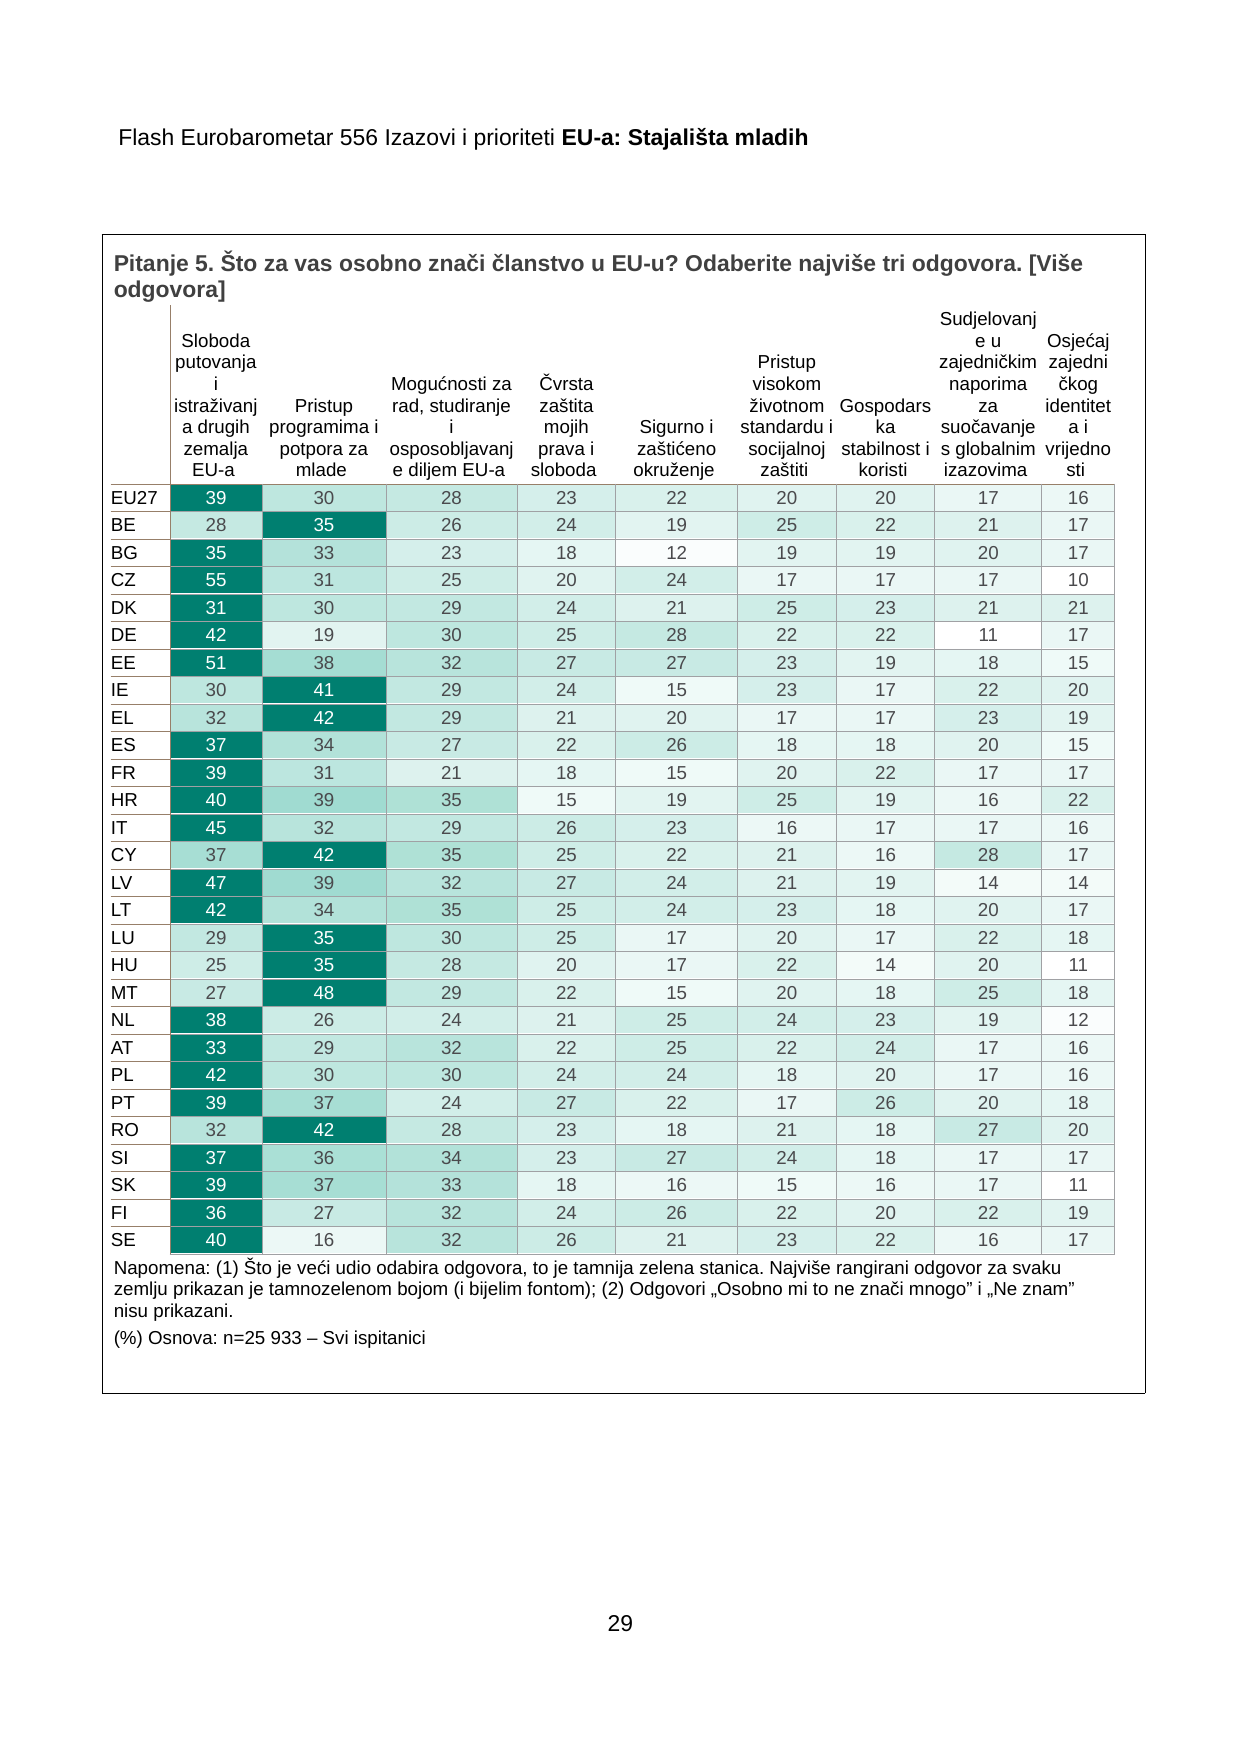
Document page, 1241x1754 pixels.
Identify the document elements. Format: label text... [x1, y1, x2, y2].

table_cell 22 [935, 1200, 1041, 1226]
table_cell 28 [935, 842, 1041, 868]
table_cell 18 [837, 1145, 934, 1171]
table_cell 15 [738, 1172, 836, 1198]
table_cell 22 [518, 980, 615, 1006]
table_cell 24 [518, 1200, 615, 1226]
table_cell 17 [935, 1062, 1041, 1088]
table_cell DK [111, 595, 170, 621]
table_cell 16 [616, 1172, 737, 1198]
table_cell Napomena: (1) Što je veći udio odabira odgovora, to je tamnija zelena stanica. Najviše rangirani odgovor za svaku zemlju prikazan je tamnozelenom bojom (i bijelim fontom); (2) Odgovori „Osobno mi to ne znači mnogo” i „Ne znam” nisu prikazani. [111, 1254, 1114, 1324]
table_cell 19 [837, 650, 934, 676]
table_cell 15 [518, 787, 615, 813]
table_cell ES [111, 732, 170, 758]
table_header Pitanje 5. Što za vas osobno znači članstvo u EU-u? Odaberite najviše tri odgovora. [Više odgovora] [111, 243, 1114, 305]
table_cell 22 [518, 1035, 615, 1061]
table_cell 15 [1042, 732, 1114, 758]
table_cell 25 [518, 622, 615, 648]
table_cell 30 [387, 925, 517, 951]
table_cell 30 [263, 595, 386, 621]
table_cell 17 [837, 567, 934, 593]
table_cell 29 [387, 705, 517, 731]
table_cell 24 [387, 1090, 517, 1116]
table_cell 22 [738, 1035, 836, 1061]
table_cell 25 [738, 512, 836, 538]
table_cell Pristup visokom životnom standardu i socijalnoj zaštiti [737, 305, 836, 483]
table_cell 32 [387, 1200, 517, 1226]
table_cell 27 [518, 650, 615, 676]
table_cell 29 [387, 815, 517, 841]
table_cell 28 [171, 512, 262, 538]
table_cell 23 [738, 677, 836, 703]
table_cell 17 [616, 952, 737, 978]
table_cell 42 [263, 1117, 386, 1143]
table_cell 19 [263, 622, 386, 648]
table_cell 26 [518, 1227, 615, 1253]
table_cell FI [111, 1200, 170, 1226]
table_cell NL [111, 1007, 170, 1033]
table_cell HU [111, 952, 170, 978]
table_cell 23 [738, 650, 836, 676]
table_cell 17 [738, 705, 836, 731]
table_cell Sloboda putovanja i istraživanja drugih zemalja EU-a [171, 305, 262, 483]
table_cell 17 [1042, 622, 1114, 648]
table_cell 30 [387, 622, 517, 648]
table_cell 39 [171, 760, 262, 786]
table_cell 22 [935, 925, 1041, 951]
table_cell 17 [935, 1145, 1041, 1171]
table_cell 16 [935, 787, 1041, 813]
table_cell 26 [616, 732, 737, 758]
table_cell 11 [1042, 952, 1114, 978]
table_cell 21 [738, 842, 836, 868]
table_cell 29 [387, 677, 517, 703]
table_cell 20 [738, 485, 836, 511]
table_cell 37 [171, 1145, 262, 1171]
table_cell 20 [1042, 1117, 1114, 1143]
table_cell 14 [1042, 870, 1114, 896]
table_cell 29 [171, 925, 262, 951]
table_cell 17 [837, 677, 934, 703]
table_cell 25 [518, 925, 615, 951]
table_cell 29 [263, 1035, 386, 1061]
table_cell 19 [738, 540, 836, 566]
table_cell 17 [935, 567, 1041, 593]
table_cell 24 [616, 567, 737, 593]
table_cell 39 [263, 787, 386, 813]
table_cell 30 [263, 485, 386, 511]
table_cell 31 [263, 567, 386, 593]
table_cell 18 [518, 760, 615, 786]
table_cell 17 [738, 567, 836, 593]
table_cell 21 [616, 595, 737, 621]
table_cell 28 [387, 952, 517, 978]
table_cell 29 [387, 595, 517, 621]
table_cell 25 [738, 595, 836, 621]
table_cell 27 [616, 1145, 737, 1171]
table_cell 17 [1042, 1145, 1114, 1171]
table_cell 21 [387, 760, 517, 786]
table_cell 17 [837, 925, 934, 951]
table_cell 25 [616, 1007, 737, 1033]
table_cell 35 [263, 925, 386, 951]
table_cell 23 [837, 1007, 934, 1033]
table_cell 23 [616, 815, 737, 841]
table_cell 34 [263, 897, 386, 923]
table_cell 16 [1042, 815, 1114, 841]
table_cell HR [111, 787, 170, 813]
table_cell 26 [837, 1090, 934, 1116]
table_cell 31 [263, 760, 386, 786]
table_cell PL [111, 1062, 170, 1088]
table_cell 51 [171, 650, 262, 676]
table_cell 37 [263, 1172, 386, 1198]
table_cell 19 [837, 787, 934, 813]
table_cell 24 [518, 677, 615, 703]
table_cell 20 [738, 760, 836, 786]
table_cell 16 [738, 815, 836, 841]
table_cell 35 [387, 897, 517, 923]
table_cell 12 [616, 540, 737, 566]
table_cell 22 [518, 732, 615, 758]
table_cell 32 [387, 870, 517, 896]
table_cell 17 [1042, 760, 1114, 786]
table_cell LT [111, 897, 170, 923]
table_cell SE [111, 1227, 170, 1253]
table_cell 21 [935, 595, 1041, 621]
table_cell 26 [616, 1200, 737, 1226]
table_cell 25 [616, 1035, 737, 1061]
table_cell 19 [1042, 705, 1114, 731]
table_cell 21 [518, 705, 615, 731]
table_cell 29 [387, 980, 517, 1006]
table_cell 22 [837, 1227, 934, 1253]
table_cell 20 [837, 485, 934, 511]
table_cell 19 [1042, 1200, 1114, 1226]
table_cell 14 [935, 870, 1041, 896]
table_cell 18 [1042, 925, 1114, 951]
table_cell 17 [1042, 897, 1114, 923]
table_cell 22 [837, 760, 934, 786]
table_cell 22 [616, 842, 737, 868]
table_cell IT [111, 815, 170, 841]
table_cell 15 [1042, 650, 1114, 676]
table_cell 22 [837, 622, 934, 648]
table_cell 11 [1042, 1172, 1114, 1198]
table_cell 36 [171, 1200, 262, 1226]
table_cell 23 [935, 705, 1041, 731]
table_cell Gospodarska stabilnost i koristi [836, 305, 934, 483]
table_cell 16 [837, 842, 934, 868]
table_cell (%) Osnova: n=25 933 – Svi ispitanici [111, 1324, 1114, 1352]
table_cell 15 [616, 980, 737, 1006]
table_cell IE [111, 677, 170, 703]
table_cell 35 [263, 952, 386, 978]
table_cell 23 [387, 540, 517, 566]
table_cell 42 [263, 705, 386, 731]
table_cell 26 [263, 1007, 386, 1033]
table_cell 23 [738, 897, 836, 923]
table_cell 20 [738, 980, 836, 1006]
table_cell 22 [935, 677, 1041, 703]
table_cell 28 [387, 485, 517, 511]
table_cell 17 [1042, 512, 1114, 538]
table_cell 25 [738, 787, 836, 813]
table_cell 32 [387, 1227, 517, 1253]
table_cell 26 [387, 512, 517, 538]
table_cell 42 [171, 622, 262, 648]
table_cell 45 [171, 815, 262, 841]
table_cell 55 [171, 567, 262, 593]
table_cell 20 [616, 705, 737, 731]
table_cell 24 [616, 870, 737, 896]
table_cell 24 [518, 595, 615, 621]
table_cell 22 [738, 1200, 836, 1226]
table_cell 18 [1042, 1090, 1114, 1116]
table_cell Sigurno i zaštićeno okruženje [615, 305, 737, 483]
table_cell 19 [616, 787, 737, 813]
table_cell 15 [616, 677, 737, 703]
table_cell 25 [518, 842, 615, 868]
table_cell 36 [263, 1145, 386, 1171]
table_cell 42 [263, 842, 386, 868]
table_cell 39 [171, 1172, 262, 1198]
table_cell 11 [935, 622, 1041, 648]
table_cell 22 [738, 622, 836, 648]
table_cell 19 [616, 512, 737, 538]
table_cell 21 [935, 512, 1041, 538]
table_cell 47 [171, 870, 262, 896]
table_cell 35 [263, 512, 386, 538]
table_cell 33 [171, 1035, 262, 1061]
table_cell 17 [1042, 842, 1114, 868]
table_cell 15 [616, 760, 737, 786]
table_cell 24 [616, 1062, 737, 1088]
table_cell 20 [935, 540, 1041, 566]
table_cell 48 [263, 980, 386, 1006]
table_cell 39 [171, 1090, 262, 1116]
table_cell 18 [837, 897, 934, 923]
table_cell 30 [387, 1062, 517, 1088]
table_cell EE [111, 650, 170, 676]
table_cell 16 [1042, 1035, 1114, 1061]
table_cell 27 [616, 650, 737, 676]
table_cell 35 [387, 787, 517, 813]
table_cell 28 [616, 622, 737, 648]
table_cell 18 [837, 1117, 934, 1143]
table_cell DE [111, 622, 170, 648]
table_cell 25 [935, 980, 1041, 1006]
table_cell 18 [935, 650, 1041, 676]
table_cell 25 [387, 567, 517, 593]
table_cell 20 [738, 925, 836, 951]
table_cell 27 [171, 980, 262, 1006]
table_cell 40 [171, 1227, 262, 1253]
table_cell 22 [616, 1090, 737, 1116]
table_cell 17 [837, 705, 934, 731]
table_cell LV [111, 870, 170, 896]
table_cell 18 [837, 732, 934, 758]
table_cell EL [111, 705, 170, 731]
table_cell 35 [387, 842, 517, 868]
table_cell 17 [738, 1090, 836, 1116]
table_cell 21 [738, 870, 836, 896]
table_cell 14 [837, 952, 934, 978]
table_cell PT [111, 1090, 170, 1116]
table_cell 24 [738, 1145, 836, 1171]
table_cell 17 [935, 1172, 1041, 1198]
table_cell 37 [171, 842, 262, 868]
table_cell MT [111, 980, 170, 1006]
table_cell 20 [935, 897, 1041, 923]
table_cell 32 [171, 1117, 262, 1143]
table_cell 26 [518, 815, 615, 841]
table_cell 39 [171, 485, 262, 511]
table_cell 16 [1042, 485, 1114, 511]
table_cell 34 [263, 732, 386, 758]
table_cell 37 [263, 1090, 386, 1116]
table_cell BG [111, 540, 170, 566]
table_cell 23 [738, 1227, 836, 1253]
table_cell 32 [171, 705, 262, 731]
table_cell 12 [1042, 1007, 1114, 1033]
table_cell 32 [387, 1035, 517, 1061]
table_cell 30 [171, 677, 262, 703]
table_cell 24 [518, 1062, 615, 1088]
table_cell 30 [263, 1062, 386, 1088]
table_cell 20 [518, 567, 615, 593]
table_cell 17 [1042, 1227, 1114, 1253]
table_cell 19 [837, 540, 934, 566]
table_cell 27 [518, 870, 615, 896]
table_cell EU27 [111, 485, 170, 511]
table_cell 17 [935, 815, 1041, 841]
table_cell 10 [1042, 567, 1114, 593]
table_cell 17 [935, 1035, 1041, 1061]
table_cell 41 [263, 677, 386, 703]
table_cell 34 [387, 1145, 517, 1171]
table_cell 23 [518, 485, 615, 511]
table_cell 16 [935, 1227, 1041, 1253]
table_cell 17 [837, 815, 934, 841]
table_cell 23 [518, 1117, 615, 1143]
table_cell 27 [518, 1090, 615, 1116]
table_cell 17 [616, 925, 737, 951]
table_cell 22 [738, 952, 836, 978]
table_cell 21 [1042, 595, 1114, 621]
table_cell 21 [738, 1117, 836, 1143]
table_cell 17 [935, 485, 1041, 511]
table_cell 38 [171, 1007, 262, 1033]
table_cell 20 [935, 732, 1041, 758]
table_cell SI [111, 1145, 170, 1171]
table_cell 18 [616, 1117, 737, 1143]
table_cell BE [111, 512, 170, 538]
table_cell 16 [1042, 1062, 1114, 1088]
table_cell CZ [111, 567, 170, 593]
table_cell 16 [263, 1227, 386, 1253]
table_cell RO [111, 1117, 170, 1143]
table_cell Pristup programima i potpora za mlade [262, 305, 386, 483]
table_cell 35 [171, 540, 262, 566]
table_cell 20 [935, 1090, 1041, 1116]
table_cell 23 [518, 1145, 615, 1171]
table_cell 18 [738, 1062, 836, 1088]
table_cell 21 [518, 1007, 615, 1033]
table_cell 25 [171, 952, 262, 978]
table_cell 24 [518, 512, 615, 538]
table_cell 24 [616, 897, 737, 923]
table_cell 27 [263, 1200, 386, 1226]
table_cell 33 [387, 1172, 517, 1198]
table_cell Čvrsta zaštita mojih prava i sloboda [517, 305, 615, 483]
table_cell CY [111, 842, 170, 868]
table_cell Osjećaj zajedničkog identiteta i vrijednosti [1041, 305, 1114, 483]
table_cell 16 [837, 1172, 934, 1198]
table_cell 39 [263, 870, 386, 896]
table_cell 20 [837, 1200, 934, 1226]
table_cell SK [111, 1172, 170, 1198]
table_cell 28 [387, 1117, 517, 1143]
table_cell 25 [518, 897, 615, 923]
table_cell 21 [616, 1227, 737, 1253]
table_cell 23 [837, 595, 934, 621]
table_cell 18 [738, 732, 836, 758]
table_cell 22 [1042, 787, 1114, 813]
table_cell 20 [1042, 677, 1114, 703]
table_cell 31 [171, 595, 262, 621]
table_cell Sudjelovanje u zajedničkim naporima za suočavanje s globalnim izazovima [935, 305, 1041, 483]
table_cell 38 [263, 650, 386, 676]
table_cell 32 [387, 650, 517, 676]
table_cell 18 [837, 980, 934, 1006]
table_cell 22 [837, 512, 934, 538]
table_cell 42 [171, 897, 262, 923]
table_cell 27 [935, 1117, 1041, 1143]
table_cell 27 [387, 732, 517, 758]
table_cell AT [111, 1035, 170, 1061]
table_cell 37 [171, 732, 262, 758]
table_cell [111, 305, 170, 483]
table_cell 24 [738, 1007, 836, 1033]
table_cell 20 [935, 952, 1041, 978]
table_cell 42 [171, 1062, 262, 1088]
table_cell 18 [518, 1172, 615, 1198]
table_cell 17 [1042, 540, 1114, 566]
table_cell 18 [1042, 980, 1114, 1006]
table_cell 22 [616, 485, 737, 511]
table_cell 17 [935, 760, 1041, 786]
table_cell 32 [263, 815, 386, 841]
table_cell 19 [935, 1007, 1041, 1033]
table_cell LU [111, 925, 170, 951]
table_cell 40 [171, 787, 262, 813]
table_cell 19 [837, 870, 934, 896]
table_cell 24 [387, 1007, 517, 1033]
table_cell Mogućnosti za rad, studiranje i osposobljavanje diljem EU-a [386, 305, 517, 483]
table_cell 20 [518, 952, 615, 978]
table_cell 20 [837, 1062, 934, 1088]
table_cell 33 [263, 540, 386, 566]
table_cell FR [111, 760, 170, 786]
table_cell 24 [837, 1035, 934, 1061]
table_cell 18 [518, 540, 615, 566]
